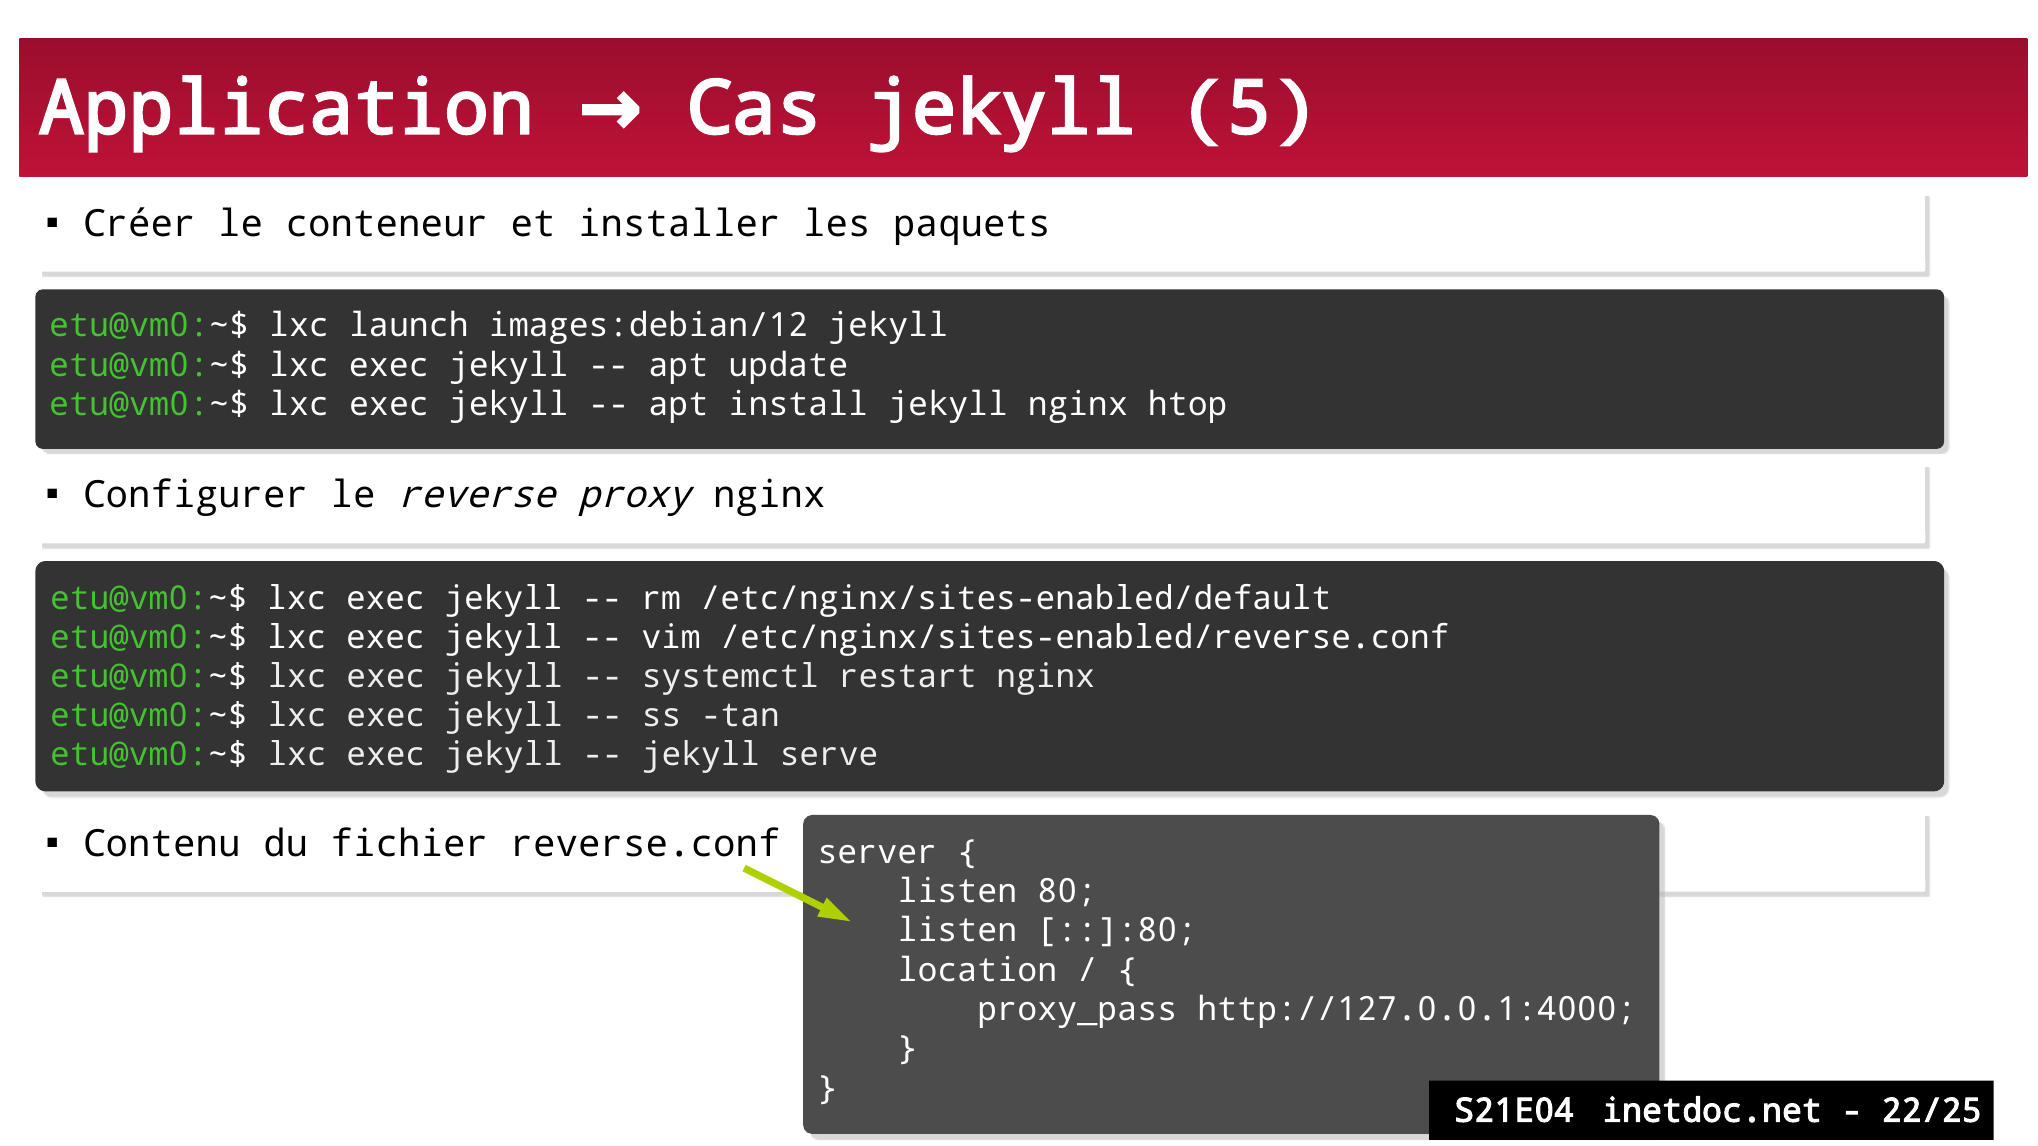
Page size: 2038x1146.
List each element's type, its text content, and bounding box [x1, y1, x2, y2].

text_box Configurer le reverse proxy nginx [35, 460, 1926, 544]
text_box etu@vm0:~$ lxc exec jekyll -- rm /etc/nginx/sites-enabled/default etu@vm0:~$ lxc exec jekyll -- vim /etc/nginx/sites-enabled/reverse.conf etu@vm0:~$ lxc exec jekyll -- systemctl restart nginx etu@vm0:~$ lxc exec jekyll -- ss -tan etu@vm0:~$ lxc exec jekyll -- jekyll serve [35, 561, 1945, 792]
text_box Application → Cas jekyll (5) [19, 38, 2028, 177]
text_box Créer le conteneur et installer les paquets [35, 188, 1926, 272]
text_box Contenu du fichier reverse.conf [35, 809, 1926, 892]
text_box etu@vm0:~$ lxc launch images:debian/12 jekyll etu@vm0:~$ lxc exec jekyll -- apt update etu@vm0:~$ lxc exec jekyll -- apt install jekyll nginx htop [35, 289, 1945, 449]
text_box S21E04 inetdoc.net - <numéro>/25 [1429, 1080, 1994, 1140]
text_box server { listen 80; listen [::]:80; location / { proxy_pass http://127.0.0.1:4000; } } [803, 814, 1660, 1134]
